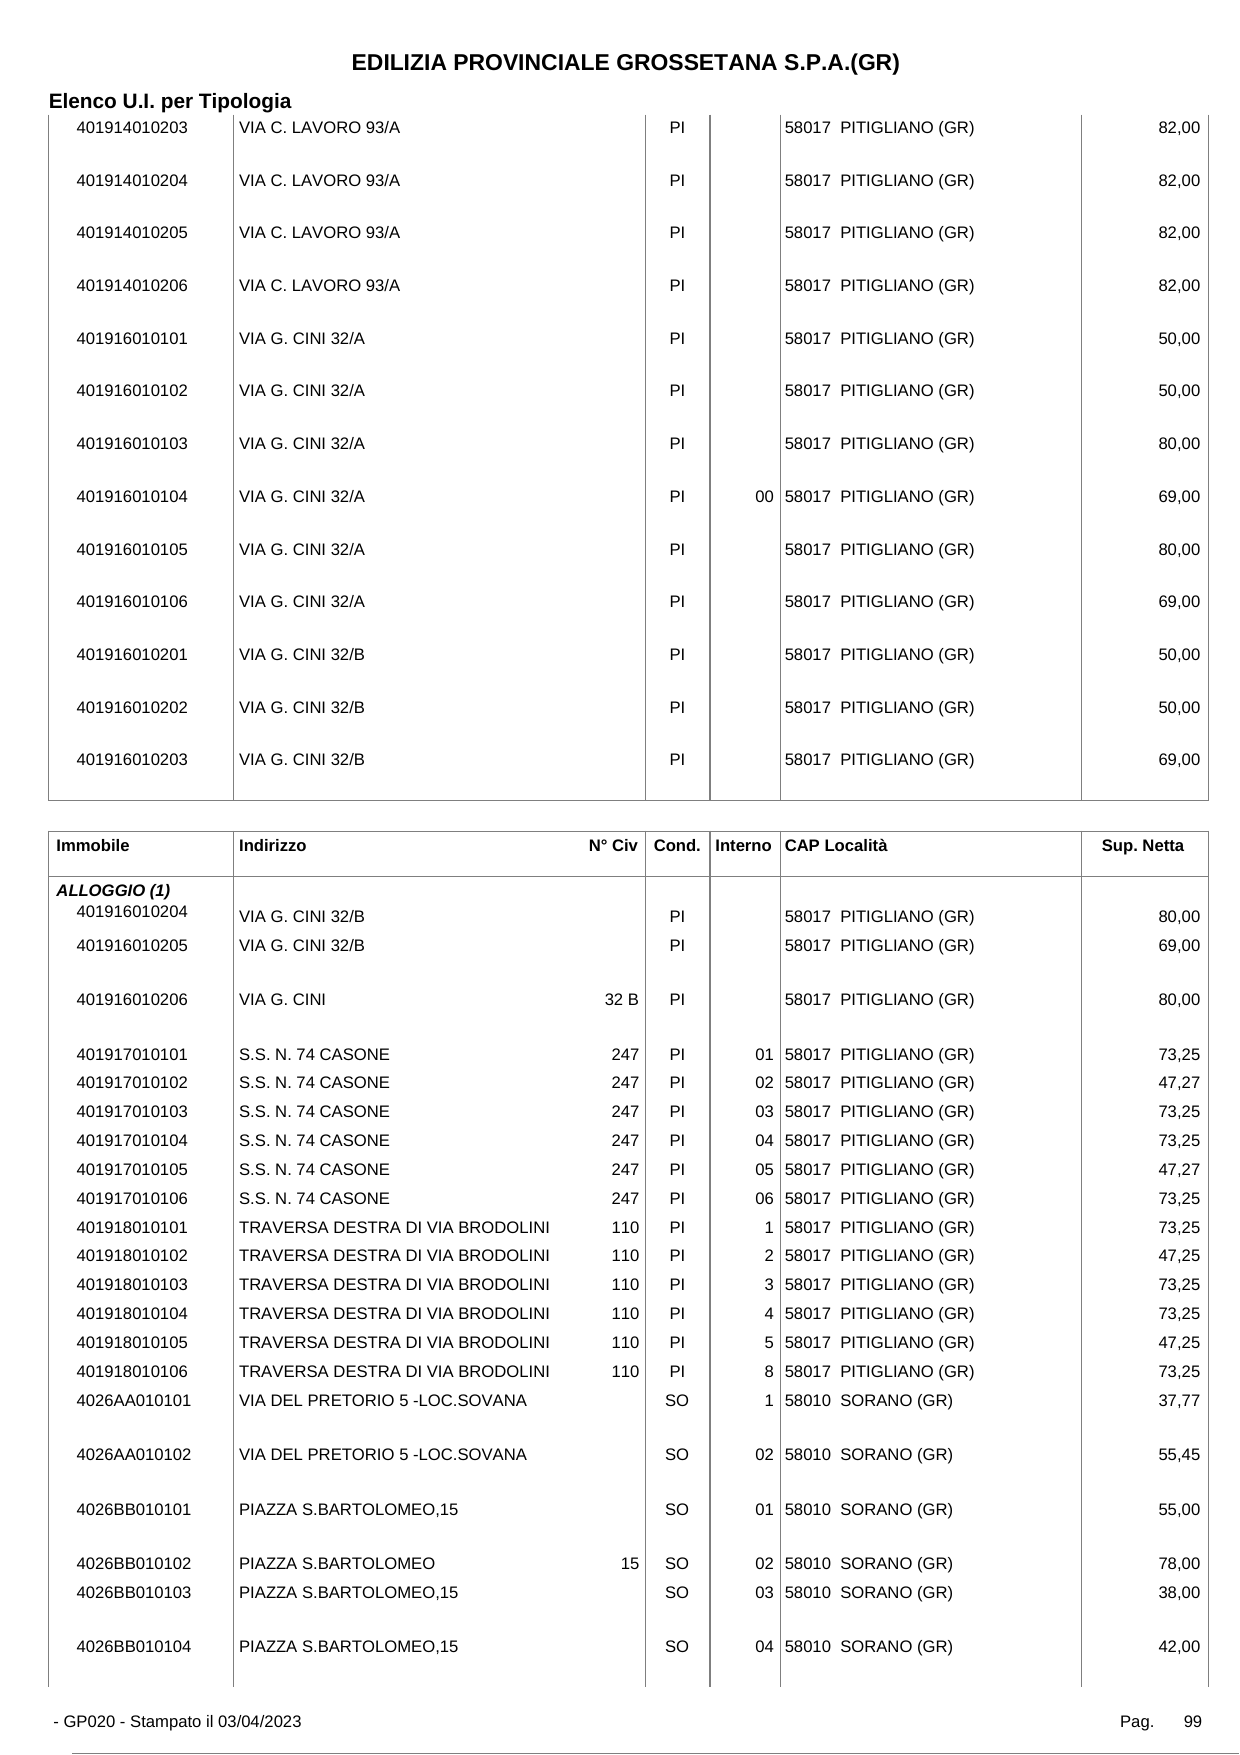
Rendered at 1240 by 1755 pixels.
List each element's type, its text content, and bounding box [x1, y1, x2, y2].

table_cell [711, 694, 780, 747]
table_cell 58017 PITIGLIANO (GR) [781, 1214, 1081, 1242]
table_cell 401916010106 [49, 589, 233, 642]
table_cell SO [646, 1495, 709, 1550]
table_cell 401916010103 [49, 431, 233, 483]
table_cell 4 [711, 1300, 780, 1329]
table_cell 80,00 [1082, 986, 1208, 1040]
table_cell PI [646, 589, 709, 642]
table_header N° Civ [589, 832, 645, 876]
table_cell 58017 PITIGLIANO (GR) [781, 536, 1081, 589]
table_cell 401916010102 [49, 378, 233, 431]
table_cell SO [646, 1633, 709, 1687]
table_cell VIA G. CINI 32/A [234, 431, 588, 483]
table_header Sup. Netta [1082, 832, 1208, 876]
table_cell [589, 1441, 645, 1495]
table_cell PI [646, 1242, 709, 1271]
table_cell 02 [711, 1441, 780, 1495]
table_cell 1 [711, 1387, 780, 1441]
table_cell VIA G. CINI 32/B [234, 932, 588, 986]
table_cell VIA DEL PRETORIO 5 -LOC.SOVANA [234, 1441, 588, 1495]
table_cell [589, 273, 645, 325]
table_cell 58017 PITIGLIANO (GR) [781, 220, 1081, 273]
table_cell ALLOGGIO (1) 401916010204 [49, 877, 233, 932]
table_cell [589, 1387, 645, 1441]
table_cell 401914010206 [49, 273, 233, 325]
table_cell 401918010106 [49, 1358, 233, 1387]
table_cell PI [646, 1098, 709, 1127]
table_cell 401916010101 [49, 325, 233, 378]
table_cell PI [646, 431, 709, 483]
table_cell 58017 PITIGLIANO (GR) [781, 932, 1081, 986]
table_cell VIA C. LAVORO 93/A [234, 167, 588, 220]
table_cell 58017 PITIGLIANO (GR) [781, 694, 1081, 747]
table_cell [711, 536, 780, 589]
table_cell 82,00 [1082, 273, 1208, 325]
table_cell VIA DEL PRETORIO 5 -LOC.SOVANA [234, 1387, 588, 1441]
table_cell [589, 431, 645, 483]
table_cell 58010 SORANO (GR) [781, 1633, 1081, 1687]
table_cell 80,00 [1082, 536, 1208, 589]
table_cell 58017 PITIGLIANO (GR) [781, 378, 1081, 431]
table_cell [711, 431, 780, 483]
table_cell VIA G. CINI 32/B [234, 642, 588, 694]
table_cell [589, 484, 645, 536]
table_cell VIA G. CINI 32/B [234, 877, 588, 932]
table_cell PI [646, 1127, 709, 1156]
table_cell 401916010202 [49, 694, 233, 747]
table_cell 47,25 [1082, 1242, 1208, 1271]
table_cell 32 B [589, 986, 645, 1040]
table_cell 401917010106 [49, 1185, 233, 1213]
table_cell 82,00 [1082, 220, 1208, 273]
table_cell PI [646, 1185, 709, 1213]
table_cell 04 [711, 1127, 780, 1156]
table_header Interno [711, 832, 780, 876]
table_cell 401914010205 [49, 220, 233, 273]
table_header Immobile [49, 832, 233, 876]
table_cell 4026BB010104 [49, 1633, 233, 1687]
table_cell PIAZZA S.BARTOLOMEO,15 [234, 1633, 588, 1687]
table_cell 73,25 [1082, 1185, 1208, 1213]
table_cell [589, 1579, 645, 1633]
table_cell PI [646, 378, 709, 431]
table_cell PI [646, 1156, 709, 1184]
table_cell 110 [589, 1329, 645, 1358]
table_cell 69,00 [1082, 484, 1208, 536]
table_cell 401918010105 [49, 1329, 233, 1358]
table_cell 110 [589, 1214, 645, 1242]
table_cell 110 [589, 1300, 645, 1329]
table_cell 110 [589, 1271, 645, 1300]
table_cell 401916010203 [49, 747, 233, 800]
table_cell 401914010204 [49, 167, 233, 220]
table_cell 247 [589, 1127, 645, 1156]
table_cell 110 [589, 1242, 645, 1271]
table_cell 42,00 [1082, 1633, 1208, 1687]
table_cell PI [646, 167, 709, 220]
table_cell [589, 1495, 645, 1550]
table_cell 50,00 [1082, 642, 1208, 694]
table_cell PI [646, 1069, 709, 1098]
table_cell 73,25 [1082, 1040, 1208, 1069]
table_cell 4026AA010101 [49, 1387, 233, 1441]
table_cell 82,00 [1082, 115, 1208, 167]
table_cell 401916010104 [49, 484, 233, 536]
table_cell 80,00 [1082, 431, 1208, 483]
table_cell 4026BB010102 [49, 1550, 233, 1578]
table_cell 247 [589, 1185, 645, 1213]
table_header CAP Località [781, 832, 1081, 876]
table_cell 58017 PITIGLIANO (GR) [781, 325, 1081, 378]
table_cell 50,00 [1082, 694, 1208, 747]
table_cell 50,00 [1082, 325, 1208, 378]
table_cell 58017 PITIGLIANO (GR) [781, 1185, 1081, 1213]
table_cell S.S. N. 74 CASONE [234, 1069, 588, 1098]
table_cell 73,25 [1082, 1358, 1208, 1387]
table_cell PI [646, 273, 709, 325]
table_cell 58010 SORANO (GR) [781, 1579, 1081, 1633]
table_cell 55,45 [1082, 1441, 1208, 1495]
table_cell TRAVERSA DESTRA DI VIA BRODOLINI [234, 1214, 588, 1242]
table_cell 4026AA010102 [49, 1441, 233, 1495]
table_cell 110 [589, 1358, 645, 1387]
table_cell [711, 747, 780, 800]
table_cell [711, 115, 780, 167]
table_cell VIA G. CINI [234, 986, 588, 1040]
table_cell 58017 PITIGLIANO (GR) [781, 431, 1081, 483]
table_cell PI [646, 115, 709, 167]
table_cell PI [646, 747, 709, 800]
table_cell TRAVERSA DESTRA DI VIA BRODOLINI [234, 1242, 588, 1271]
table_cell PI [646, 536, 709, 589]
table_cell SO [646, 1387, 709, 1441]
table_cell 58017 PITIGLIANO (GR) [781, 642, 1081, 694]
table_cell 47,27 [1082, 1069, 1208, 1098]
table_cell 401917010104 [49, 1127, 233, 1156]
table_cell 02 [711, 1550, 780, 1578]
table_cell 02 [711, 1069, 780, 1098]
table_cell [589, 642, 645, 694]
table_cell [589, 694, 645, 747]
table_cell 58017 PITIGLIANO (GR) [781, 273, 1081, 325]
table_cell PI [646, 986, 709, 1040]
table_cell [711, 877, 780, 932]
table_cell [589, 325, 645, 378]
table_cell 47,25 [1082, 1329, 1208, 1358]
table_cell [711, 932, 780, 986]
table_cell PI [646, 1214, 709, 1242]
table_cell 78,00 [1082, 1550, 1208, 1578]
table_cell [589, 115, 645, 167]
table_cell PI [646, 1329, 709, 1358]
table_cell TRAVERSA DESTRA DI VIA BRODOLINI [234, 1329, 588, 1358]
table_cell TRAVERSA DESTRA DI VIA BRODOLINI [234, 1358, 588, 1387]
table_cell 58017 PITIGLIANO (GR) [781, 589, 1081, 642]
table_cell 58017 PITIGLIANO (GR) [781, 484, 1081, 536]
table_cell 4026BB010101 [49, 1495, 233, 1550]
table_cell 58010 SORANO (GR) [781, 1441, 1081, 1495]
table_cell 03 [711, 1579, 780, 1633]
table_cell [711, 273, 780, 325]
table_cell VIA C. LAVORO 93/A [234, 273, 588, 325]
table_cell 73,25 [1082, 1300, 1208, 1329]
table_cell 8 [711, 1358, 780, 1387]
table_cell 58017 PITIGLIANO (GR) [781, 1069, 1081, 1098]
table_cell 401917010101 [49, 1040, 233, 1069]
table_cell 58017 PITIGLIANO (GR) [781, 167, 1081, 220]
table_cell [589, 932, 645, 986]
table_cell 4026BB010103 [49, 1579, 233, 1633]
table_cell PIAZZA S.BARTOLOMEO,15 [234, 1495, 588, 1550]
table_cell 58017 PITIGLIANO (GR) [781, 877, 1081, 932]
table_cell 04 [711, 1633, 780, 1687]
table_cell PI [646, 932, 709, 986]
table_cell VIA G. CINI 32/B [234, 694, 588, 747]
table_cell PI [646, 220, 709, 273]
table_cell PI [646, 1300, 709, 1329]
table_cell VIA G. CINI 32/A [234, 536, 588, 589]
table_cell 247 [589, 1040, 645, 1069]
table_cell TRAVERSA DESTRA DI VIA BRODOLINI [234, 1300, 588, 1329]
table_cell 73,25 [1082, 1271, 1208, 1300]
table_cell TRAVERSA DESTRA DI VIA BRODOLINI [234, 1271, 588, 1300]
table_cell 50,00 [1082, 378, 1208, 431]
table_cell 73,25 [1082, 1214, 1208, 1242]
table_cell 03 [711, 1098, 780, 1127]
table_cell 401916010206 [49, 986, 233, 1040]
table_cell 401916010205 [49, 932, 233, 986]
table_cell VIA G. CINI 32/B [234, 747, 588, 800]
table_cell 401917010105 [49, 1156, 233, 1184]
table_cell 58017 PITIGLIANO (GR) [781, 747, 1081, 800]
table_cell PI [646, 325, 709, 378]
table_cell 69,00 [1082, 589, 1208, 642]
table_cell PI [646, 877, 709, 932]
table_cell SO [646, 1579, 709, 1633]
table_cell VIA G. CINI 32/A [234, 484, 588, 536]
table_cell [711, 220, 780, 273]
table_cell 401916010201 [49, 642, 233, 694]
table_cell 247 [589, 1069, 645, 1098]
table_cell 401916010105 [49, 536, 233, 589]
table_cell PI [646, 1040, 709, 1069]
table_cell 58017 PITIGLIANO (GR) [781, 1329, 1081, 1358]
table_cell 01 [711, 1040, 780, 1069]
table_cell 55,00 [1082, 1495, 1208, 1550]
table_cell 69,00 [1082, 747, 1208, 800]
table_cell 58017 PITIGLIANO (GR) [781, 1358, 1081, 1387]
table_cell SO [646, 1550, 709, 1578]
table_cell [589, 877, 645, 932]
table_cell 73,25 [1082, 1098, 1208, 1127]
table_cell 37,77 [1082, 1387, 1208, 1441]
table_cell S.S. N. 74 CASONE [234, 1040, 588, 1069]
table_cell [589, 536, 645, 589]
table_cell PI [646, 1358, 709, 1387]
table_cell VIA C. LAVORO 93/A [234, 220, 588, 273]
table_cell [589, 1633, 645, 1687]
table_cell PI [646, 694, 709, 747]
table_cell 58017 PITIGLIANO (GR) [781, 1127, 1081, 1156]
table_cell SO [646, 1441, 709, 1495]
table_cell PI [646, 484, 709, 536]
table_cell 47,27 [1082, 1156, 1208, 1184]
table_cell 401917010103 [49, 1098, 233, 1127]
table_cell 401914010203 [49, 115, 233, 167]
table_cell VIA G. CINI 32/A [234, 378, 588, 431]
table_cell 58017 PITIGLIANO (GR) [781, 986, 1081, 1040]
table_cell 401918010104 [49, 1300, 233, 1329]
table_cell 58010 SORANO (GR) [781, 1550, 1081, 1578]
table_cell S.S. N. 74 CASONE [234, 1098, 588, 1127]
table_cell [589, 167, 645, 220]
table_header Cond. [646, 832, 709, 876]
table_cell [589, 747, 645, 800]
table_cell PIAZZA S.BARTOLOMEO,15 [234, 1579, 588, 1633]
table_cell [711, 325, 780, 378]
table_cell S.S. N. 74 CASONE [234, 1185, 588, 1213]
table_header Indirizzo [234, 832, 588, 876]
table_cell 00 [711, 484, 780, 536]
table_cell PIAZZA S.BARTOLOMEO [234, 1550, 588, 1578]
table_cell 58017 PITIGLIANO (GR) [781, 1271, 1081, 1300]
table_cell [589, 589, 645, 642]
table_cell 401918010103 [49, 1271, 233, 1300]
table_cell 401918010102 [49, 1242, 233, 1271]
table_cell 58017 PITIGLIANO (GR) [781, 115, 1081, 167]
table_cell 15 [589, 1550, 645, 1578]
table_cell 2 [711, 1242, 780, 1271]
table_cell 247 [589, 1156, 645, 1184]
table_cell VIA C. LAVORO 93/A [234, 115, 588, 167]
table_cell 5 [711, 1329, 780, 1358]
table_cell 38,00 [1082, 1579, 1208, 1633]
table_cell 3 [711, 1271, 780, 1300]
table_cell 58017 PITIGLIANO (GR) [781, 1098, 1081, 1127]
table_cell 58017 PITIGLIANO (GR) [781, 1156, 1081, 1184]
table_cell 401918010101 [49, 1214, 233, 1242]
table_cell 58017 PITIGLIANO (GR) [781, 1242, 1081, 1271]
table_cell S.S. N. 74 CASONE [234, 1156, 588, 1184]
table_cell 247 [589, 1098, 645, 1127]
table_cell [711, 167, 780, 220]
table_cell 58017 PITIGLIANO (GR) [781, 1040, 1081, 1069]
table_cell [711, 378, 780, 431]
table_cell PI [646, 1271, 709, 1300]
table_cell 01 [711, 1495, 780, 1550]
table_cell 58010 SORANO (GR) [781, 1387, 1081, 1441]
table_cell 401917010102 [49, 1069, 233, 1098]
table_cell 1 [711, 1214, 780, 1242]
table_cell VIA G. CINI 32/A [234, 589, 588, 642]
table_cell 69,00 [1082, 932, 1208, 986]
table_cell PI [646, 642, 709, 694]
table_cell 73,25 [1082, 1127, 1208, 1156]
table_cell VIA G. CINI 32/A [234, 325, 588, 378]
table_cell 80,00 [1082, 877, 1208, 932]
table_cell [589, 378, 645, 431]
table_cell [589, 220, 645, 273]
table_cell 58017 PITIGLIANO (GR) [781, 1300, 1081, 1329]
table_cell [711, 986, 780, 1040]
table_cell [711, 642, 780, 694]
table_cell 06 [711, 1185, 780, 1213]
table_cell S.S. N. 74 CASONE [234, 1127, 588, 1156]
table_cell 58010 SORANO (GR) [781, 1495, 1081, 1550]
table_cell 05 [711, 1156, 780, 1184]
table_cell [711, 589, 780, 642]
table_cell 82,00 [1082, 167, 1208, 220]
